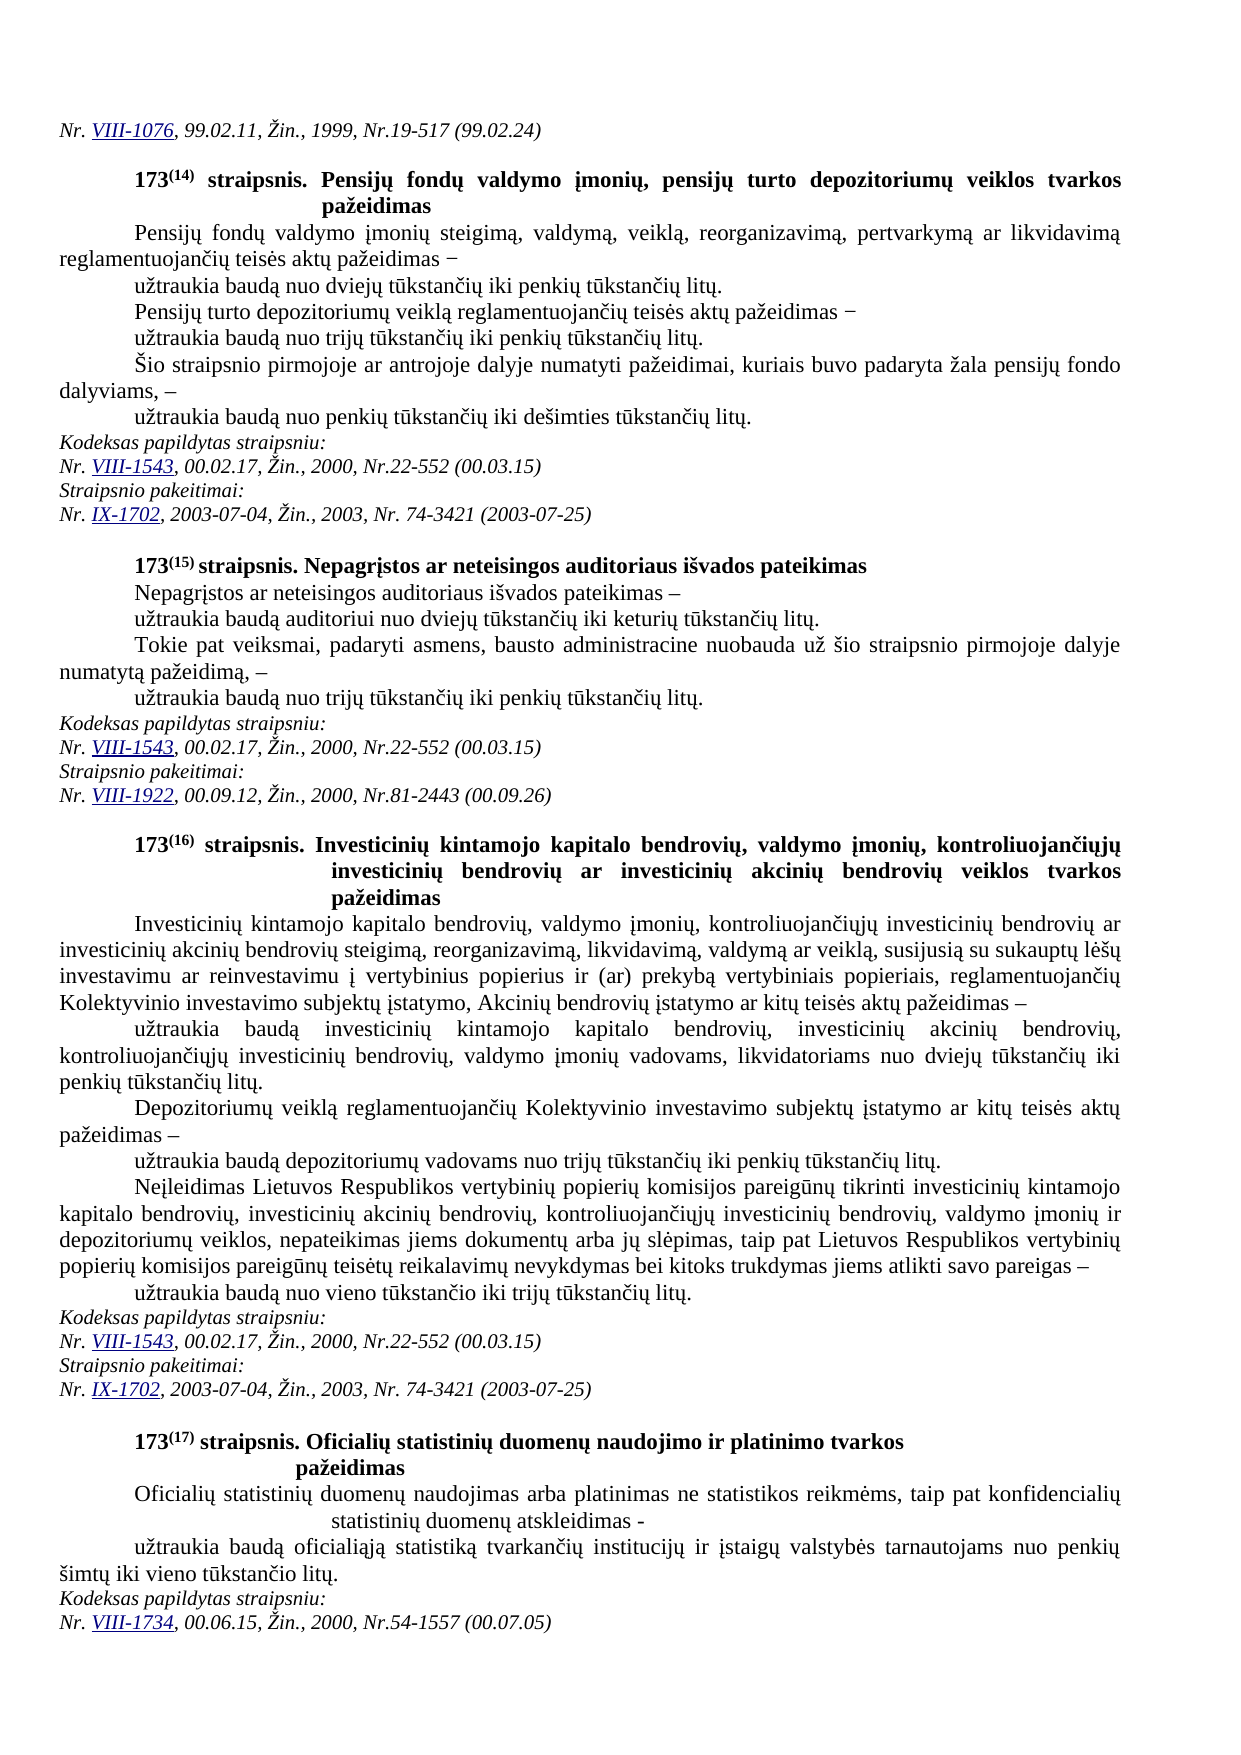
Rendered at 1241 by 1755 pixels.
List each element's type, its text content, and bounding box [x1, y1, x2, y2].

text Straipsnio pakeitimai: [59, 478, 1122, 502]
text užtraukia baudą investicinių kintamojo kapitalo bendrovių, investicinių akcinių bendrovių, kontroliuojančiųjų investicinių bendrovių, valdymo įmonių vadovams, likvidatoriams nuo dviejų tūkstančių iki penkių tūkstančių litų. [59, 1015, 1122, 1094]
text užtraukia baudą nuo trijų tūkstančių iki penkių tūkstančių litų. [59, 324, 1122, 351]
text 173(14) straipsnis. Pensijų fondų valdymo įmonių, pensijų turto depozitoriumų veiklos tvarkos pažeidimas [134, 166, 1122, 219]
text Pensijų fondų valdymo įmonių steigimą, valdymą, veiklą, reorganizavimą, pertvarkymą ar likvidavimą reglamentuojančių teisės aktų pažeidimas − [59, 219, 1122, 272]
text Neįleidimas Lietuvos Respublikos vertybinių popierių komisijos pareigūnų tikrinti investicinių kintamojo kapitalo bendrovių, investicinių akcinių bendrovių, kontroliuojančiųjų investicinių bendrovių, valdymo įmonių ir depozitoriumų veiklos, nepateikimas jiems dokumentų arba jų slėpimas, taip pat Lietuvos Respublikos vertybinių popierių komisijos pareigūnų teisėtų reikalavimų nevykdymas bei kitoks trukdymas jiems atlikti savo pareigas – [59, 1173, 1122, 1279]
text užtraukia baudą nuo trijų tūkstančių iki penkių tūkstančių litų. [59, 684, 1122, 711]
text Investicinių kintamojo kapitalo bendrovių, valdymo įmonių, kontroliuojančiųjų investicinių bendrovių ar investicinių akcinių bendrovių steigimą, reorganizavimą, likvidavimą, valdymą ar veiklą, susijusią su sukauptų lėšų investavimu ar reinvestavimu į vertybinius popierius ir (ar) prekybą vertybiniais popieriais, reglamentuojančių Kolektyvinio investavimo subjektų įstatymo, Akcinių bendrovių įstatymo ar kitų teisės aktų pažeidimas – [59, 910, 1122, 1015]
text užtraukia baudą depozitoriumų vadovams nuo trijų tūkstančių iki penkių tūkstančių litų. [59, 1147, 1122, 1173]
text Nr. VIII-1076, 99.02.11, Žin., 1999, Nr.19-517 (99.02.24) [59, 118, 1122, 142]
text Oficialių statistinių duomenų naudojimas arba platinimas ne statistikos reikmėms, taip pat konfidencialių statistinių duomenų atskleidimas - [134, 1481, 1122, 1533]
text užtraukia baudą oficialiąją statistiką tvarkančių institucijų ir įstaigų valstybės tarnautojams nuo penkių šimtų iki vieno tūkstančio litų. [59, 1533, 1122, 1586]
text Depozitoriumų veiklą reglamentuojančių Kolektyvinio investavimo subjektų įstatymo ar kitų teisės aktų pažeidimas – [59, 1094, 1122, 1147]
text Kodeksas papildytas straipsniu: [59, 430, 1122, 454]
text Nr. VIII-1734, 00.06.15, Žin., 2000, Nr.54-1557 (00.07.05) [59, 1610, 1122, 1634]
text Nr. IX-1702, 2003-07-04, Žin., 2003, Nr. 74-3421 (2003-07-25) [59, 1377, 1122, 1401]
text Straipsnio pakeitimai: [59, 1353, 1122, 1377]
text 173(15) straipsnis. Nepagrįstos ar neteisingos auditoriaus išvados pateikimas [59, 552, 1122, 579]
text Nr. VIII-1922, 00.09.12, Žin., 2000, Nr.81-2443 (00.09.26) [59, 783, 1122, 807]
text užtraukia baudą nuo penkių tūkstančių iki dešimties tūkstančių litų. [59, 403, 1122, 430]
text pažeidimas [59, 1454, 1122, 1481]
text Kodeksas papildytas straipsniu: [59, 711, 1122, 734]
text Nr. VIII-1543, 00.02.17, Žin., 2000, Nr.22-552 (00.03.15) [59, 454, 1122, 478]
text Nr. IX-1702, 2003-07-04, Žin., 2003, Nr. 74-3421 (2003-07-25) [59, 502, 1122, 526]
text Šio straipsnio pirmojoje ar antrojoje dalyje numatyti pažeidimai, kuriais buvo padaryta žala pensijų fondo dalyviams, – [59, 351, 1122, 403]
text užtraukia baudą nuo dviejų tūkstančių iki penkių tūkstančių litų. [59, 272, 1122, 298]
text Nepagrįstos ar neteisingos auditoriaus išvados pateikimas – [59, 579, 1122, 605]
text Tokie pat veiksmai, padaryti asmens, bausto administracine nuobauda už šio straipsnio pirmojoje dalyje numatytą pažeidimą, – [59, 631, 1122, 684]
text užtraukia baudą nuo vieno tūkstančio iki trijų tūkstančių litų. [59, 1279, 1122, 1305]
text užtraukia baudą auditoriui nuo dviejų tūkstančių iki keturių tūkstančių litų. [59, 605, 1122, 631]
text Kodeksas papildytas straipsniu: [59, 1305, 1122, 1329]
text Pensijų turto depozitoriumų veiklą reglamentuojančių teisės aktų pažeidimas − [59, 298, 1122, 324]
text 173(16) straipsnis. Investicinių kintamojo kapitalo bendrovių, valdymo įmonių, kontroliuojančiųjų investicinių bendrovių ar investicinių akcinių bendrovių veiklos tvarkos pažeidimas [134, 831, 1122, 910]
text Straipsnio pakeitimai: [59, 759, 1122, 783]
text Nr. VIII-1543, 00.02.17, Žin., 2000, Nr.22-552 (00.03.15) [59, 734, 1122, 759]
text Kodeksas papildytas straipsniu: [59, 1586, 1122, 1610]
text 173(17) straipsnis. Oficialių statistinių duomenų naudojimo ir platinimo tvarkos [59, 1428, 1122, 1454]
text Nr. VIII-1543, 00.02.17, Žin., 2000, Nr.22-552 (00.03.15) [59, 1329, 1122, 1353]
